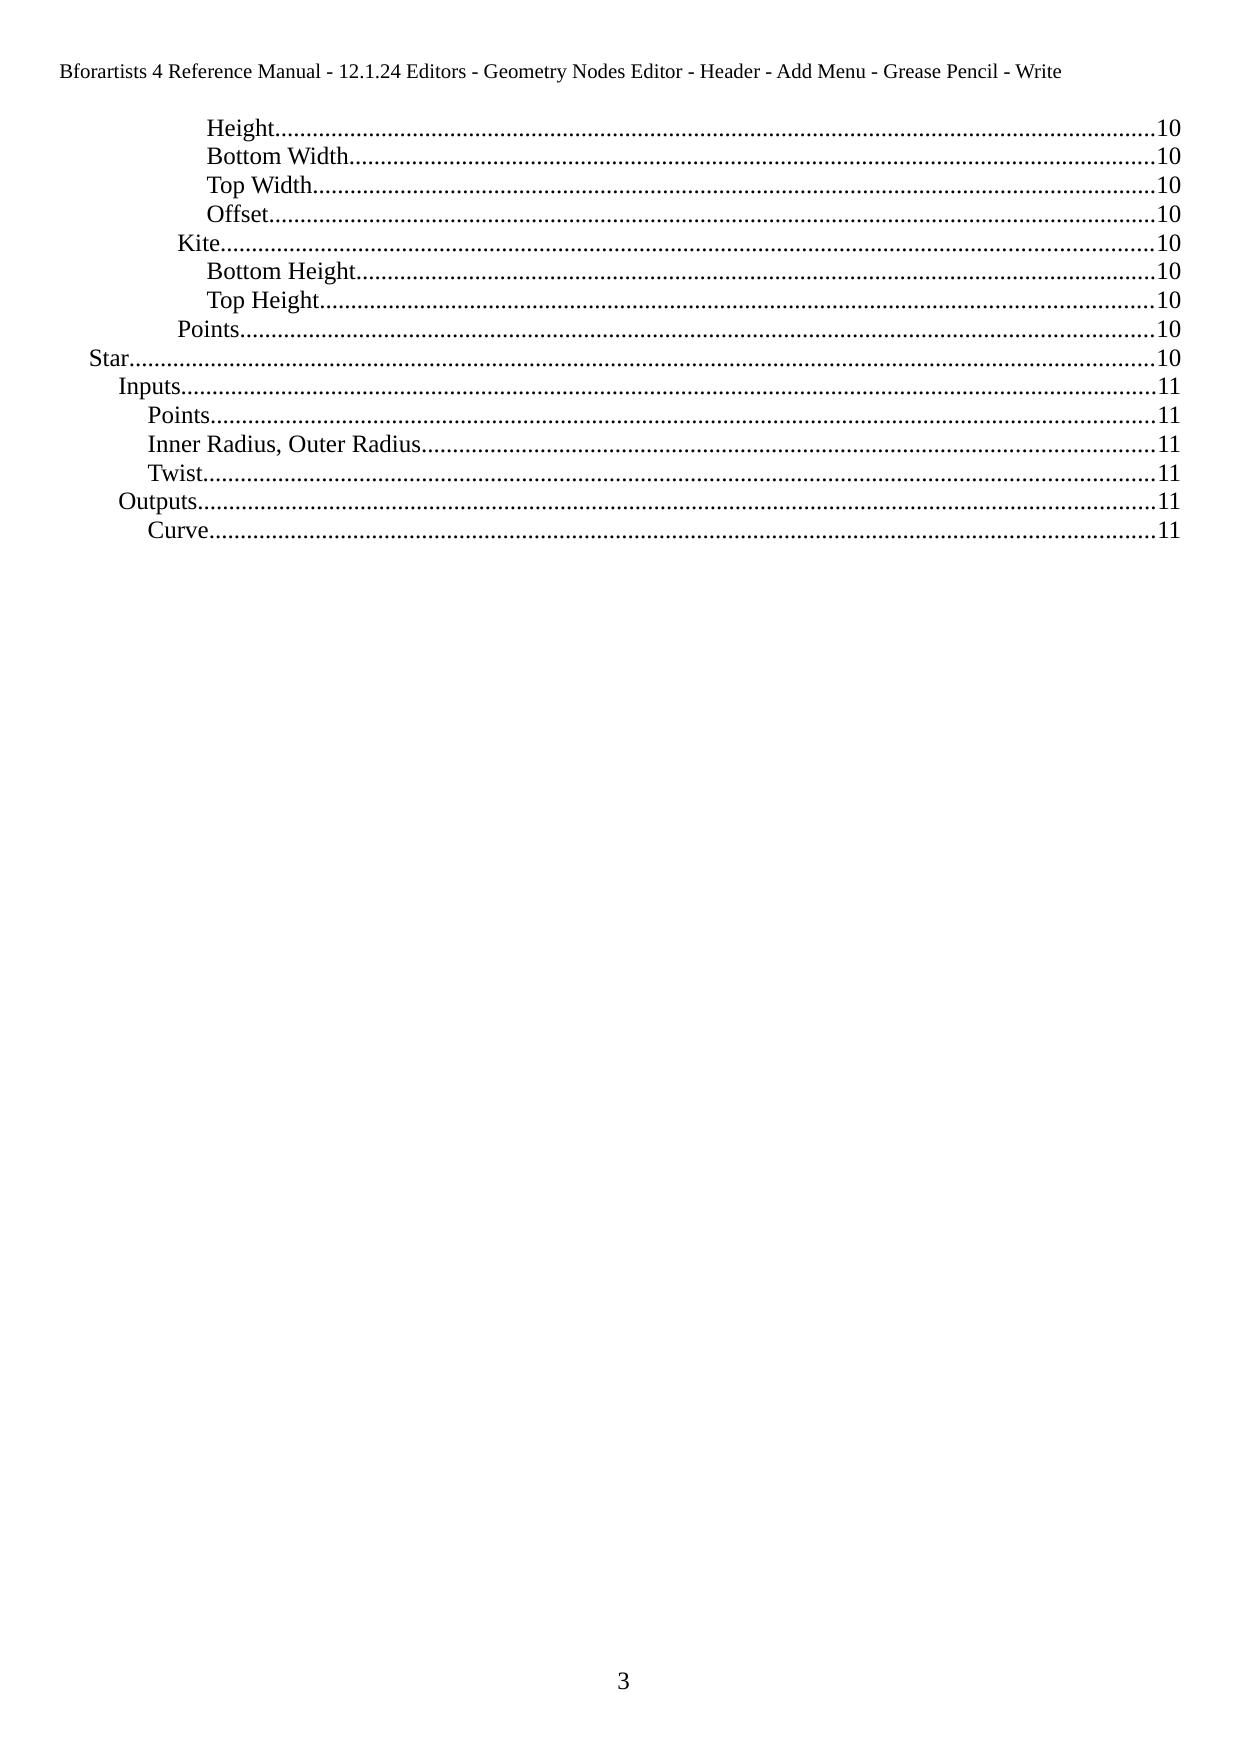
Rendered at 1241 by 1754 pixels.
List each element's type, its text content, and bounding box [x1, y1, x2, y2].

text Offset 10 [206, 199, 1181, 228]
text Star 10 [88, 343, 1181, 371]
text Height 10 [206, 113, 1181, 141]
text Curve 11 [147, 515, 1181, 544]
text Outputs 11 [118, 486, 1181, 515]
text Bottom Width 10 [206, 141, 1181, 170]
text Points 11 [147, 400, 1181, 429]
text Bottom Height 10 [206, 256, 1181, 285]
text Twist 11 [147, 458, 1181, 486]
text Points 10 [177, 314, 1181, 343]
text Inner Radius, Outer Radius 11 [147, 429, 1181, 458]
text Top Height 10 [206, 285, 1181, 314]
text Inputs 11 [118, 371, 1181, 400]
text Kite 10 [177, 228, 1181, 256]
text Top Width 10 [206, 170, 1181, 199]
